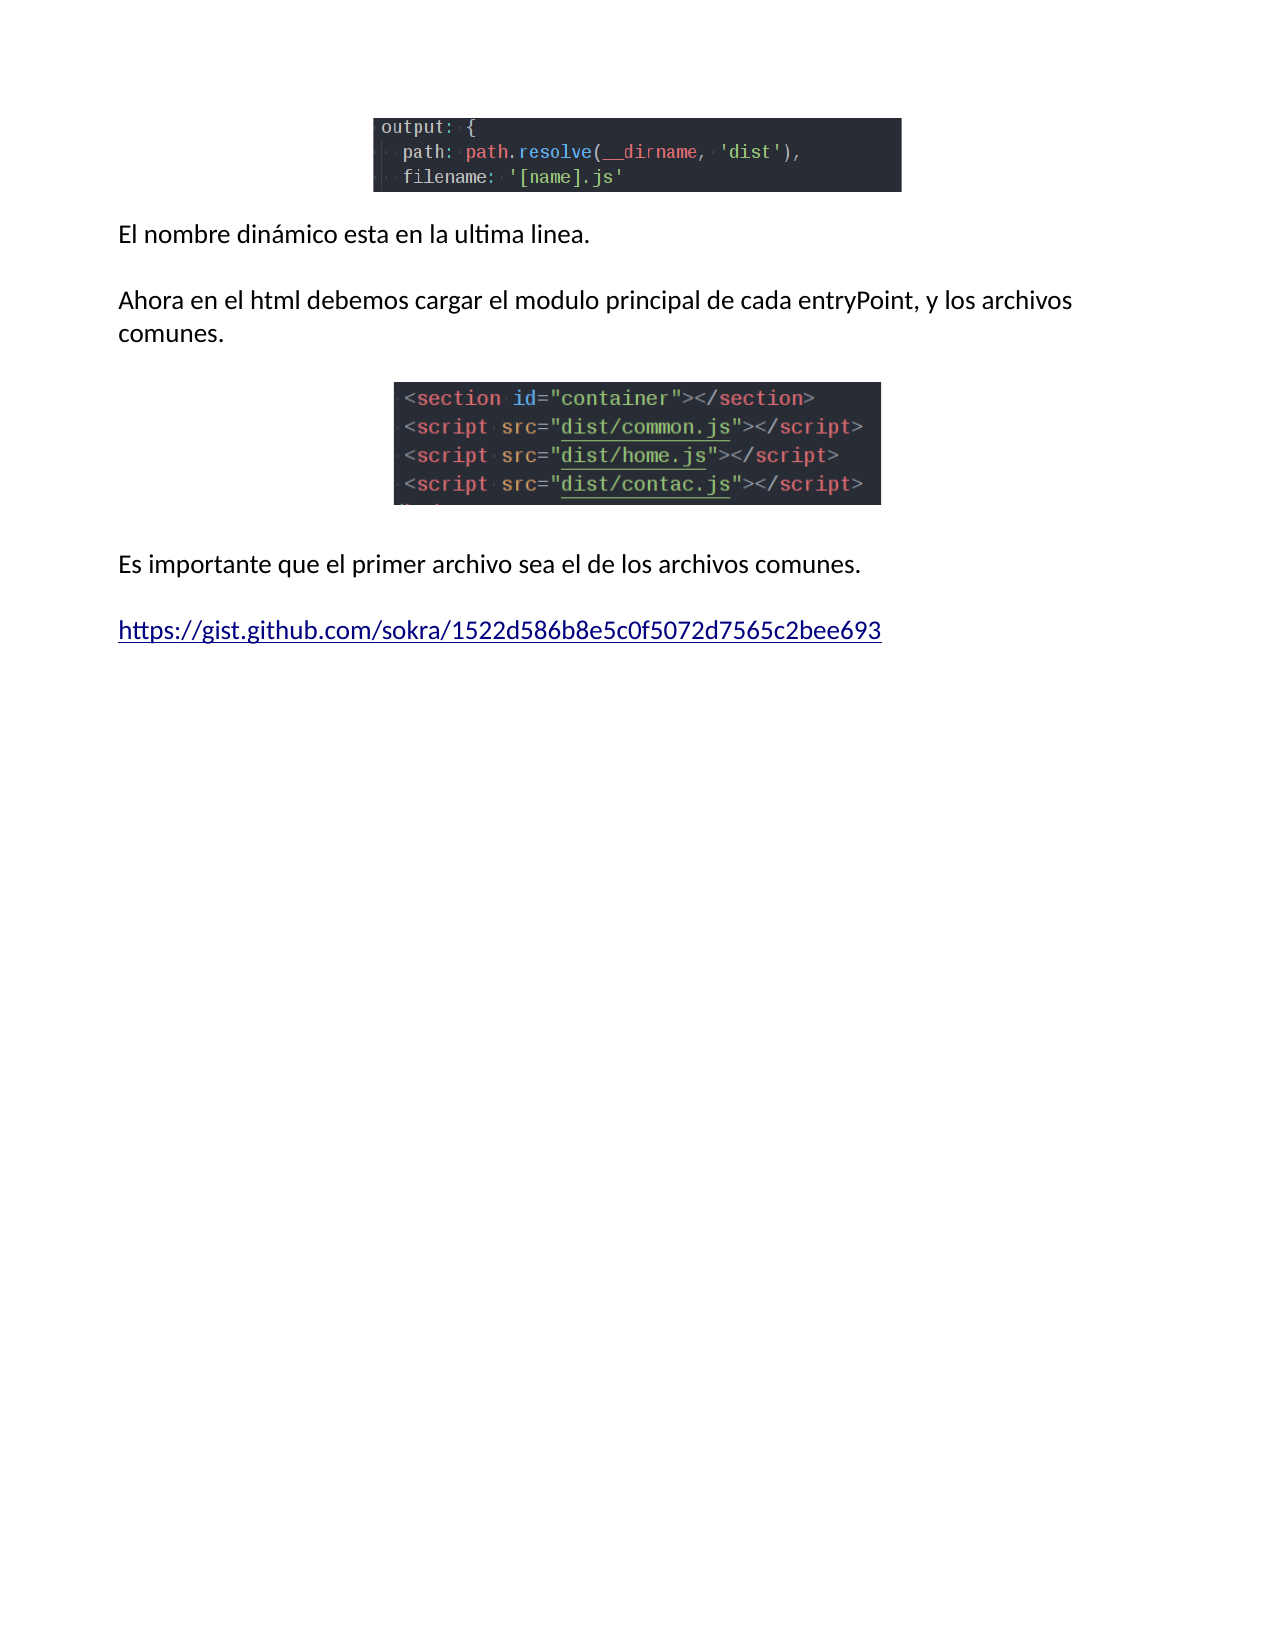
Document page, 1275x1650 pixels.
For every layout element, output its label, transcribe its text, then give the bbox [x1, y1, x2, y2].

text Es importante que el primer archivo sea el de los archivos comunes. [118, 547, 1157, 580]
text Ahora en el html debemos cargar el modulo principal de cada entryPoint, y los archivos comunes. [118, 283, 1157, 349]
text https://gist.github.com/sokra/1522d586b8e5c0f5072d7565c2bee693 [118, 613, 1157, 646]
picture [393, 382, 882, 505]
picture [373, 118, 902, 192]
text El nombre dinámico esta en la ultima linea. [118, 217, 1157, 250]
